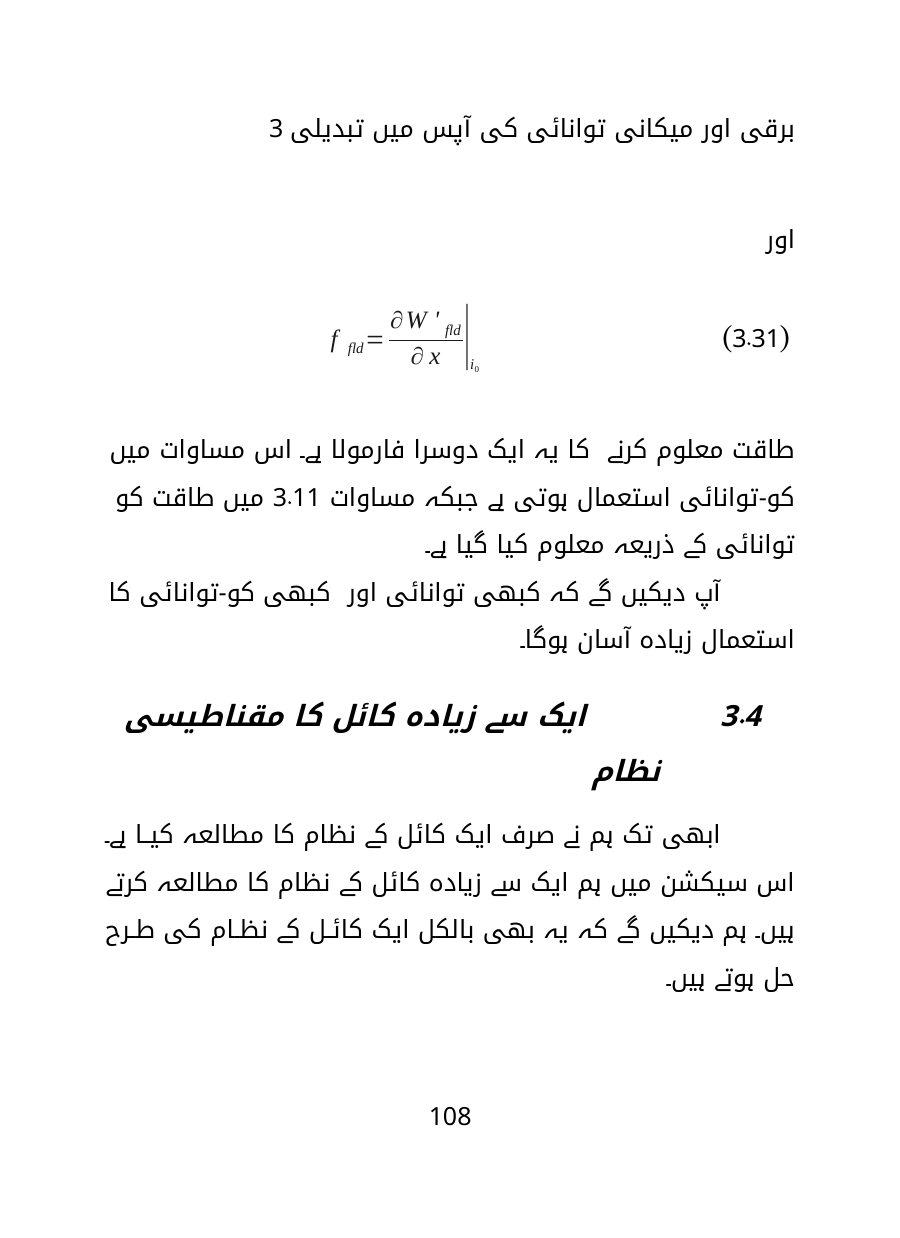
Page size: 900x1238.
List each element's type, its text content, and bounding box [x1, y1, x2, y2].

table_header [105, 298, 691, 393]
table_header (3.31) [691, 298, 795, 393]
text طاقت معلوم کرنے کا یہ ایک دوسرا فارمولا ہے۔ اس مساوات میں کو-توانائی استعمال ہوتی ہے جبکہ مساوات 3.11 میں طاقت کو توانائی کے ذریعہ معلوم کیا گیا ہے۔ [105, 427, 795, 569]
subtitle ایک سے زیادہ کائل کا مقناطیسی نظام [105, 689, 720, 799]
text اور [105, 216, 795, 264]
text آپ دیکیں گے کہ کبھی توانائی اور کبھی کو-توانائی کا استعمال زیادہ آسان ہوگا۔ [105, 569, 795, 664]
text ابھی تک ہم نے صرف ایک کائل کے نظام کا مطالعہ کیا ہے۔ اس سیکشن میں ہم ایک سے زیادہ کائل کے نظام کا مطالعہ کرتے ہیں۔ ہم دیکیں گے کہ یہ بھی بالکل ایک کائل کے نظام کی طرح حل ہوتے ہیں۔ [105, 812, 795, 1001]
